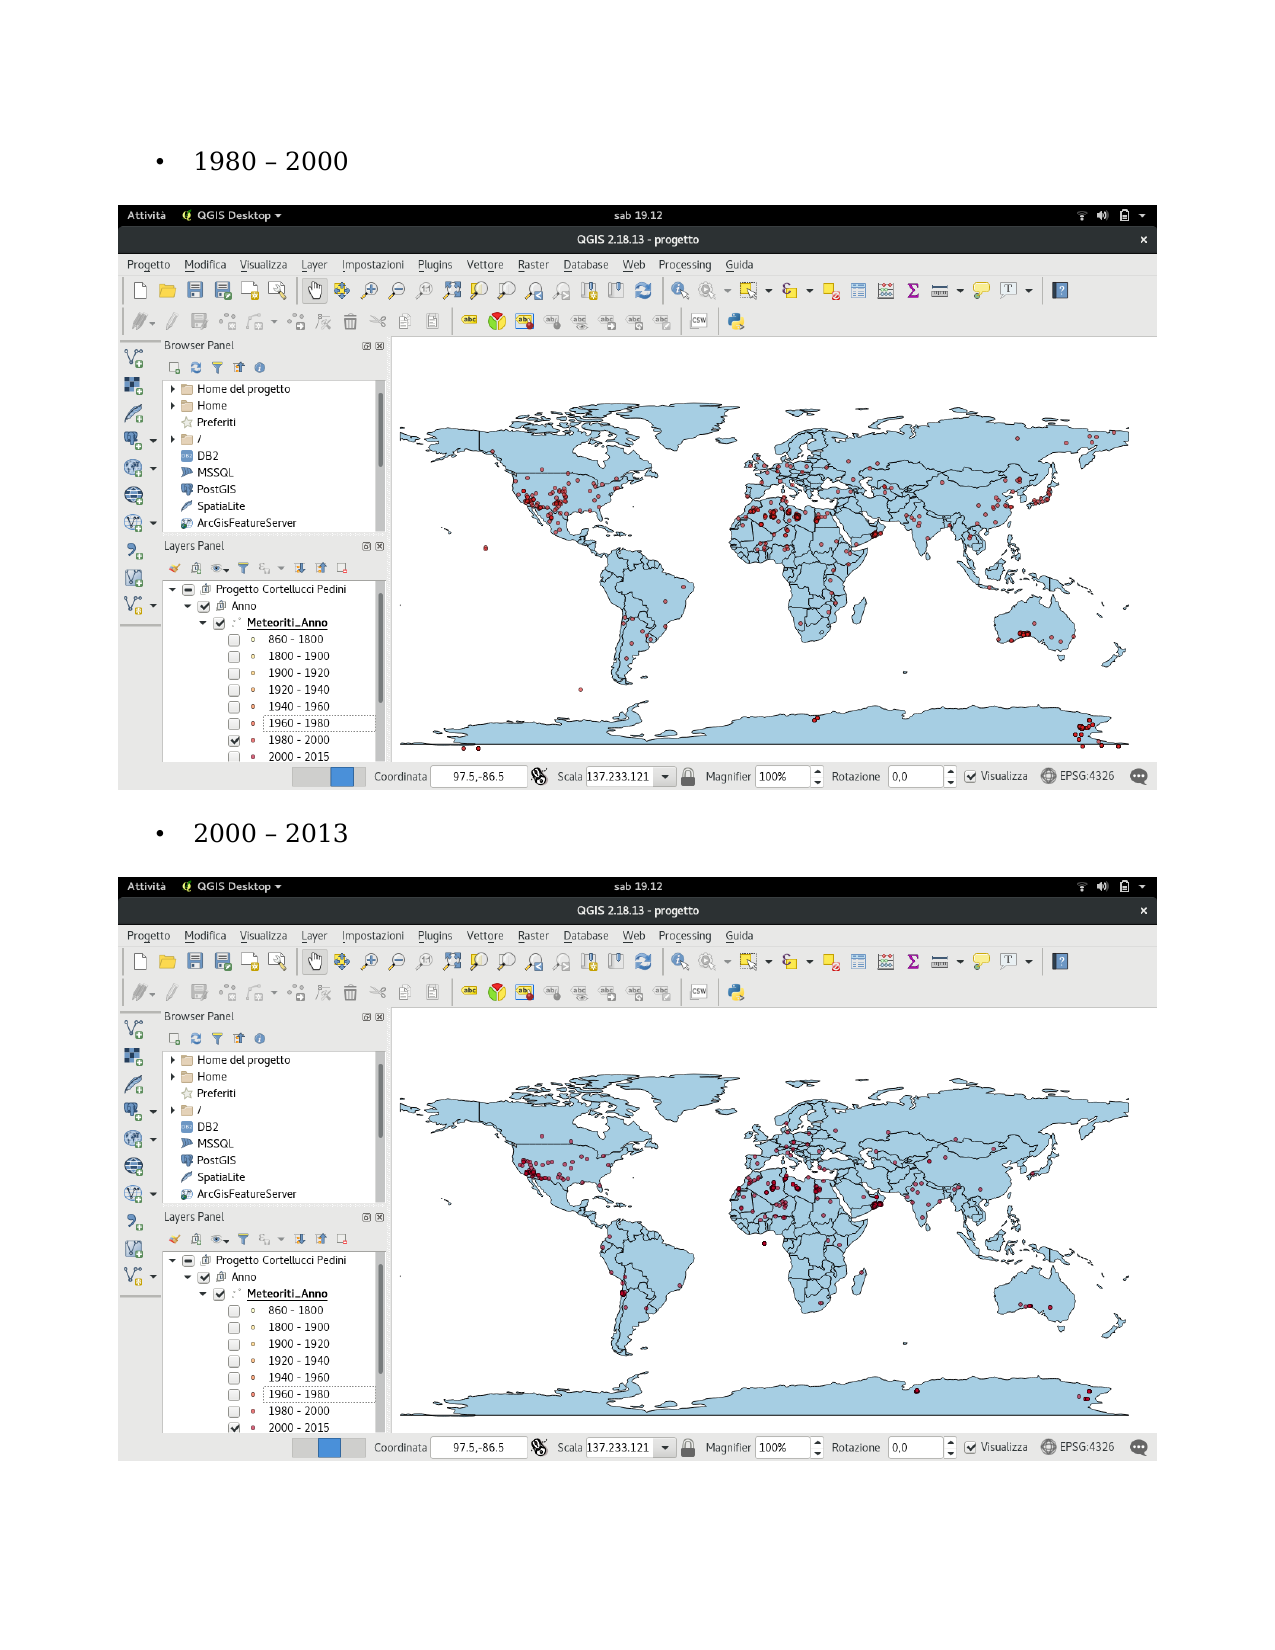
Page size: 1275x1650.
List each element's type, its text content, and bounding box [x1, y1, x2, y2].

list 2000 – 2013 [156, 819, 1157, 848]
list 1980 – 2000 [156, 147, 1157, 176]
picture [118, 877, 1157, 1461]
picture [118, 205, 1157, 790]
